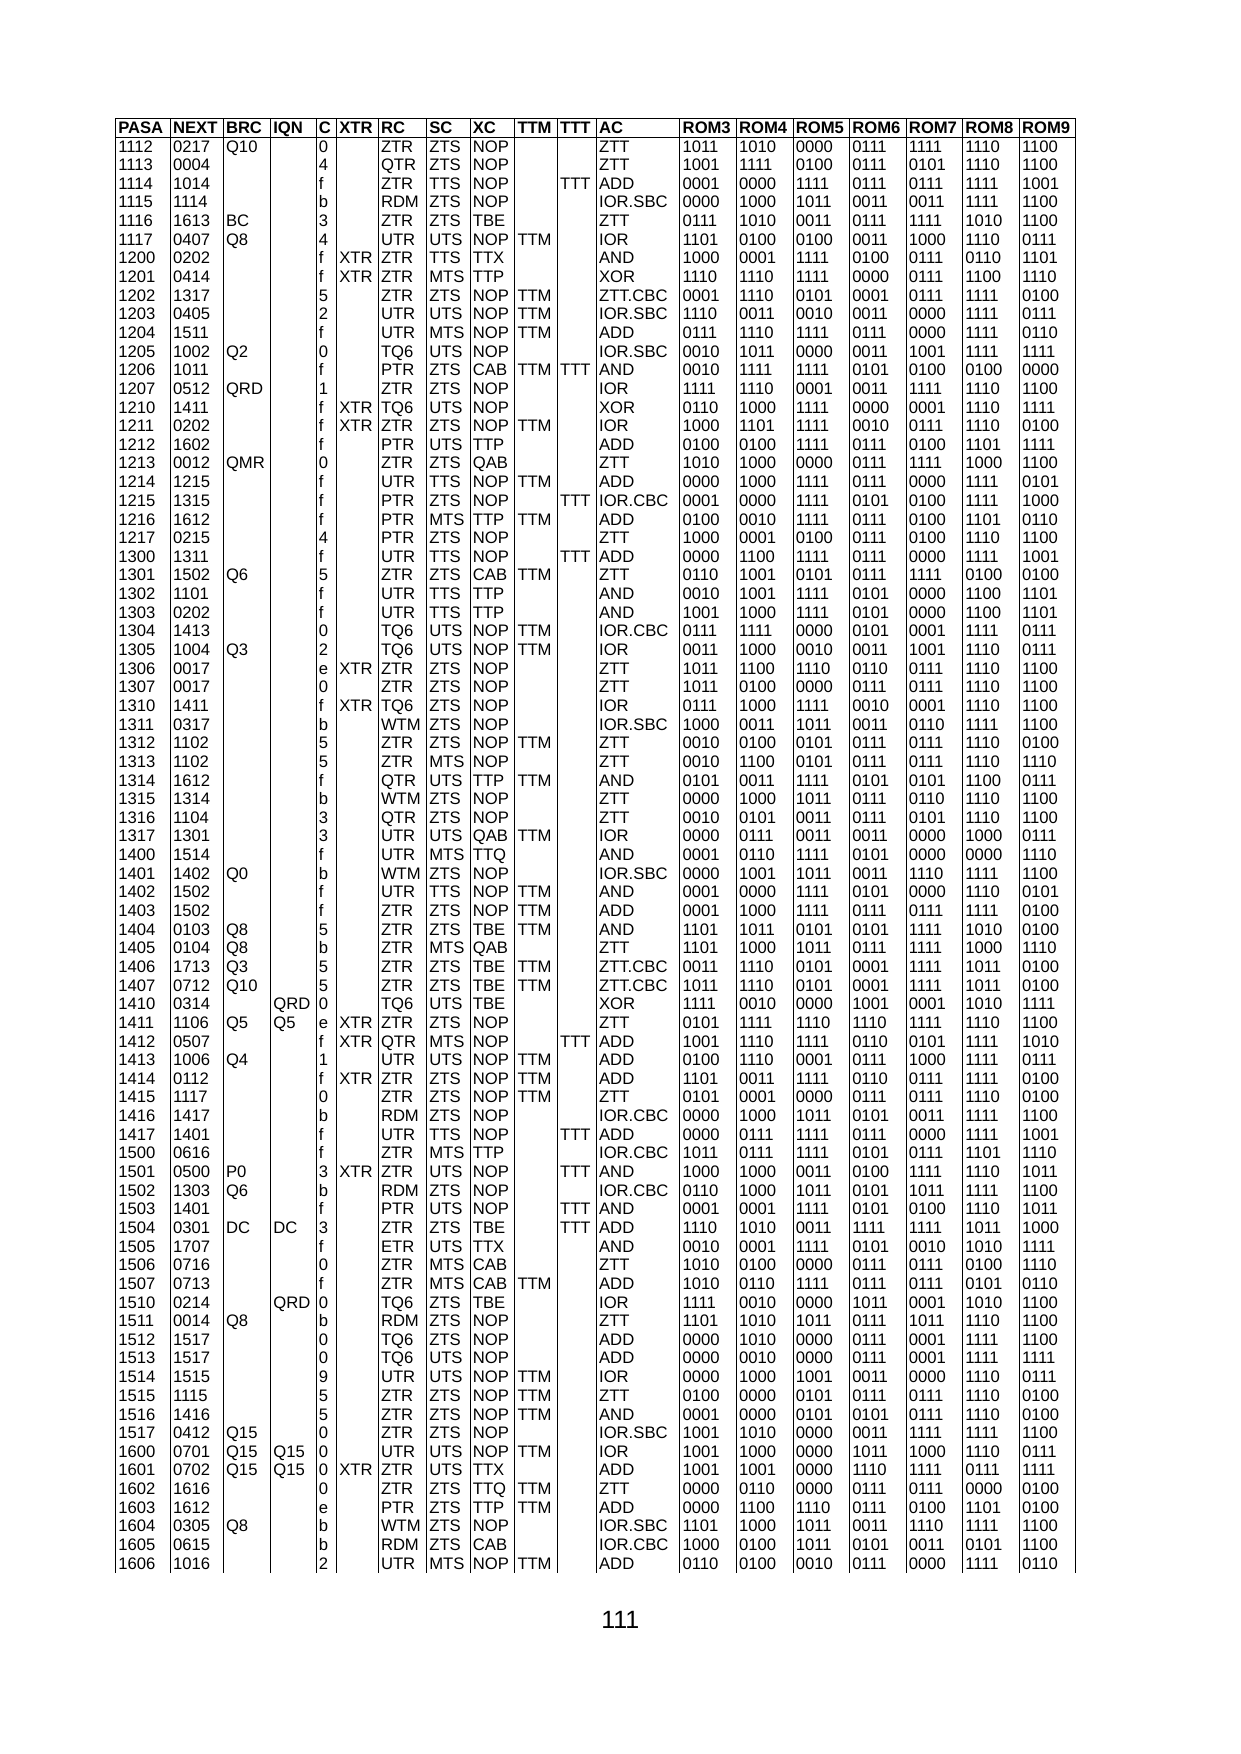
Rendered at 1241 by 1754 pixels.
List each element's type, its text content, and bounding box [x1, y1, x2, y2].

table_header XTR [337, 119, 378, 137]
table_cell NOP [471, 491, 514, 510]
table_cell 0111 [850, 1088, 906, 1106]
table_cell 1110 [907, 864, 962, 883]
table_cell 0616 [171, 1144, 223, 1162]
table_cell QAB [471, 939, 514, 957]
table_cell 0111 [1020, 622, 1075, 640]
table_cell 0512 [171, 379, 223, 398]
table_cell 0 [317, 1349, 336, 1367]
table_cell ZTT [597, 156, 679, 174]
table_cell 1111 [963, 1125, 1019, 1144]
table_cell [515, 790, 557, 808]
table_cell [337, 547, 378, 566]
table_cell 0407 [171, 230, 223, 249]
table_cell 1111 [1020, 1461, 1075, 1479]
table_cell 1111 [907, 939, 962, 957]
table_cell NOP [471, 398, 514, 417]
table_cell NOP [471, 1330, 514, 1349]
table_cell ZTS [427, 1181, 470, 1200]
table_cell TTT [558, 1200, 596, 1218]
table_cell 1304 [116, 622, 170, 640]
table_cell [337, 1349, 378, 1367]
table_cell 1016 [171, 1554, 223, 1573]
table_cell 0100 [680, 1386, 736, 1405]
table_cell ZTR [379, 1218, 426, 1237]
table_cell 1111 [794, 268, 849, 286]
table_cell 1111 [963, 491, 1019, 510]
table_cell 1315 [171, 491, 223, 510]
table_cell [515, 1181, 557, 1200]
table_cell 0000 [794, 1424, 849, 1442]
table_cell 0111 [1020, 305, 1075, 323]
table_cell TQ6 [379, 1330, 426, 1349]
table_cell XTR [337, 1013, 378, 1032]
table_cell 1001 [794, 1368, 849, 1386]
table_cell ZTT [597, 1256, 679, 1274]
table_cell [224, 435, 270, 454]
table_cell 1503 [116, 1200, 170, 1218]
table_cell TTT [558, 1032, 596, 1051]
table_cell 1316 [116, 808, 170, 827]
table_cell 0111 [907, 1088, 962, 1106]
table_cell 0011 [907, 1106, 962, 1125]
table_cell [271, 435, 316, 454]
table_cell 1010 [737, 1330, 793, 1349]
table_cell 1317 [171, 286, 223, 305]
table_cell 1114 [116, 174, 170, 193]
table_cell 1602 [171, 435, 223, 454]
table_cell [337, 957, 378, 976]
table_cell TTX [471, 1237, 514, 1256]
table_cell ZTR [379, 1386, 426, 1405]
table_cell [558, 156, 596, 174]
table_cell f [317, 473, 336, 491]
table_cell UTR [379, 1554, 426, 1573]
table_cell [337, 734, 378, 752]
table_cell NOP [471, 529, 514, 547]
table_cell 1000 [963, 827, 1019, 845]
table_cell WTM [379, 864, 426, 883]
table_cell [271, 1479, 316, 1498]
table_cell NOP [471, 734, 514, 752]
table_cell 0100 [1020, 901, 1075, 920]
table_cell [558, 1088, 596, 1106]
table_cell 0 [317, 1293, 336, 1312]
table_cell 1100 [1020, 1013, 1075, 1032]
table_cell 1401 [171, 1200, 223, 1218]
table_cell WTM [379, 1517, 426, 1535]
table_cell 1101 [680, 1069, 736, 1088]
table_cell NOP [471, 156, 514, 174]
table_cell 0000 [794, 454, 849, 472]
table_cell [515, 379, 557, 398]
table_cell [224, 1256, 270, 1274]
table_cell ZTR [379, 734, 426, 752]
table_cell ZTS [427, 1218, 470, 1237]
table_cell 0100 [1020, 566, 1075, 584]
table_cell MTS [427, 1554, 470, 1573]
table_cell TTM [515, 734, 557, 752]
table_cell NOP [471, 1405, 514, 1423]
table_cell UTS [427, 230, 470, 249]
table_cell 1111 [794, 510, 849, 528]
table_cell 0111 [850, 529, 906, 547]
table_cell 0100 [1020, 1386, 1075, 1405]
table_cell 0101 [850, 1405, 906, 1423]
table_cell [558, 1535, 596, 1554]
table_cell UTS [427, 305, 470, 323]
table_cell [224, 696, 270, 715]
table_cell [558, 734, 596, 752]
table_cell [271, 752, 316, 771]
table_cell [558, 939, 596, 957]
table_cell [515, 1106, 557, 1125]
table_cell 0101 [963, 1274, 1019, 1293]
table_cell [337, 1274, 378, 1293]
table_cell 0111 [907, 417, 962, 435]
table_cell 0000 [794, 1479, 849, 1498]
table_cell 1510 [116, 1293, 170, 1312]
table_cell TTT [558, 1218, 596, 1237]
table_cell 1101 [1020, 603, 1075, 622]
table_cell f [317, 603, 336, 622]
table_cell 1110 [963, 1405, 1019, 1423]
table_cell b [317, 864, 336, 883]
table_cell 1100 [1020, 790, 1075, 808]
table_cell IOR.CBC [597, 491, 679, 510]
table_cell 0001 [907, 1293, 962, 1312]
table_cell 1111 [737, 622, 793, 640]
table_cell 0111 [850, 1330, 906, 1349]
table_cell 1101 [680, 939, 736, 957]
table_cell 1111 [680, 995, 736, 1013]
table_header ROM3 [680, 119, 736, 137]
table_cell ADD [597, 547, 679, 566]
table_cell 0111 [1020, 1368, 1075, 1386]
table_cell 1603 [116, 1498, 170, 1517]
table_cell TTM [515, 473, 557, 491]
table_cell QAB [471, 827, 514, 845]
table_cell 1302 [116, 584, 170, 603]
table_cell [337, 1312, 378, 1330]
table_cell AND [597, 845, 679, 864]
table_cell TTM [515, 883, 557, 901]
table_cell [224, 305, 270, 323]
table_cell [337, 1498, 378, 1517]
table_cell NOP [471, 1554, 514, 1573]
table_cell NOP [471, 715, 514, 733]
table_cell 0111 [850, 1554, 906, 1573]
table_cell 1605 [116, 1535, 170, 1554]
table_cell Q0 [224, 864, 270, 883]
table_cell 1000 [680, 715, 736, 733]
table_cell 0000 [794, 1088, 849, 1106]
table_cell 1212 [116, 435, 170, 454]
table_cell 1600 [116, 1442, 170, 1461]
table_cell 1111 [794, 398, 849, 417]
table_cell [558, 454, 596, 472]
table_cell 0011 [850, 342, 906, 361]
table_cell 1111 [850, 1218, 906, 1237]
table_cell 1001 [680, 603, 736, 622]
table_cell ZTR [379, 1424, 426, 1442]
table_cell 0110 [963, 249, 1019, 267]
table_cell 1014 [171, 174, 223, 193]
table_cell [271, 305, 316, 323]
table_cell [337, 1218, 378, 1237]
table_cell f [317, 417, 336, 435]
table_cell 0101 [850, 584, 906, 603]
table_cell 0010 [680, 752, 736, 771]
table_cell DC [224, 1218, 270, 1237]
table_cell 1517 [116, 1424, 170, 1442]
table_cell UTR [379, 584, 426, 603]
table_cell 1100 [1020, 696, 1075, 715]
table_header C [317, 119, 336, 137]
table_cell ADD [597, 510, 679, 528]
table_cell 1110 [963, 529, 1019, 547]
table_cell 0100 [1020, 957, 1075, 976]
table_cell ZTS [427, 1424, 470, 1442]
table_cell 0001 [680, 901, 736, 920]
table_cell TTM [515, 1479, 557, 1498]
table_cell 0111 [680, 696, 736, 715]
table_cell NOP [471, 342, 514, 361]
table_cell 1417 [171, 1106, 223, 1125]
table_cell [271, 1106, 316, 1125]
table_cell TTM [515, 417, 557, 435]
table_cell 0110 [1020, 510, 1075, 528]
table_cell [558, 790, 596, 808]
table_cell 1504 [116, 1218, 170, 1237]
table_cell 1110 [794, 659, 849, 678]
table_cell 0011 [850, 193, 906, 211]
table_cell ZTS [427, 1106, 470, 1125]
table_cell 1000 [737, 696, 793, 715]
table_cell BC [224, 211, 270, 230]
table_cell [271, 976, 316, 994]
table_cell [224, 1498, 270, 1517]
table_cell [515, 1535, 557, 1554]
table_cell TTT [558, 174, 596, 193]
table_cell [271, 845, 316, 864]
table_cell 1100 [1020, 1293, 1075, 1312]
table_cell ZTR [379, 939, 426, 957]
table_cell 1707 [171, 1237, 223, 1256]
table_cell MTS [427, 1256, 470, 1274]
table_cell [271, 193, 316, 211]
table_cell [515, 435, 557, 454]
table_cell NOP [471, 230, 514, 249]
table_cell 0111 [1020, 1442, 1075, 1461]
table_cell 1100 [963, 603, 1019, 622]
table_cell 1201 [116, 268, 170, 286]
table_header TTM [515, 119, 557, 137]
table_cell 1204 [116, 323, 170, 342]
table_cell XTR [337, 1069, 378, 1088]
table_cell AND [597, 1200, 679, 1218]
table_cell 0110 [737, 1274, 793, 1293]
table_cell 1011 [171, 361, 223, 379]
table_cell ZTR [379, 659, 426, 678]
table_cell 0110 [1020, 1274, 1075, 1293]
table_cell [271, 584, 316, 603]
table_cell [558, 398, 596, 417]
table_cell 0100 [737, 678, 793, 696]
table_cell 0301 [171, 1218, 223, 1237]
table_cell 1011 [1020, 1163, 1075, 1181]
table_cell ZTS [427, 715, 470, 733]
table_cell NOP [471, 1088, 514, 1106]
table_cell IOR [597, 640, 679, 659]
table_cell 0 [317, 1479, 336, 1498]
table_cell ZTS [427, 1479, 470, 1498]
table_cell UTR [379, 883, 426, 901]
table_cell 1111 [737, 361, 793, 379]
table_cell 0000 [794, 138, 849, 156]
table_cell 0111 [850, 1256, 906, 1274]
table_cell 1011 [680, 1144, 736, 1162]
table_cell [271, 230, 316, 249]
table_cell [558, 1424, 596, 1442]
table_cell [558, 1181, 596, 1200]
table_cell 0111 [850, 138, 906, 156]
table_cell Q8 [224, 1312, 270, 1330]
table_cell [224, 1293, 270, 1312]
table_cell 0100 [907, 1498, 962, 1517]
table_cell 0000 [680, 1368, 736, 1386]
table_cell ZTS [427, 156, 470, 174]
table_cell 0100 [794, 529, 849, 547]
table_cell TQ6 [379, 342, 426, 361]
table_cell 0110 [680, 566, 736, 584]
table_cell 1011 [680, 659, 736, 678]
table_cell [271, 268, 316, 286]
table_cell 0 [317, 1461, 336, 1479]
table_cell 5 [317, 566, 336, 584]
table_cell [271, 1256, 316, 1274]
table_cell [271, 454, 316, 472]
table_cell [515, 659, 557, 678]
table_cell 1501 [116, 1163, 170, 1181]
table_cell [271, 1386, 316, 1405]
table_cell 1110 [963, 1013, 1019, 1032]
table_cell 1111 [963, 901, 1019, 920]
table_cell ZTT [597, 211, 679, 230]
table_cell [337, 640, 378, 659]
table_cell RDM [379, 1312, 426, 1330]
table_cell ZTS [427, 1535, 470, 1554]
table_cell 0314 [171, 995, 223, 1013]
table_cell NOP [471, 417, 514, 435]
table_cell [337, 790, 378, 808]
table_cell [558, 566, 596, 584]
table_cell TTM [515, 1386, 557, 1405]
table_cell 0001 [680, 883, 736, 901]
table_cell [271, 138, 316, 156]
table_cell ZTS [427, 1069, 470, 1088]
table_cell 1314 [171, 790, 223, 808]
table_cell TTM [515, 827, 557, 845]
table_cell 0011 [850, 1424, 906, 1442]
table_cell 0001 [907, 1349, 962, 1367]
table_cell [337, 1517, 378, 1535]
table_cell TTM [515, 230, 557, 249]
table_cell [224, 1106, 270, 1125]
table_cell ZTR [379, 1461, 426, 1479]
table_cell 1110 [963, 138, 1019, 156]
table_cell NOP [471, 1442, 514, 1461]
table_cell [224, 1405, 270, 1423]
table_cell [337, 138, 378, 156]
table_cell 1000 [680, 1163, 736, 1181]
table_cell 0111 [963, 1461, 1019, 1479]
table_cell 1604 [116, 1517, 170, 1535]
table_cell 9 [317, 1368, 336, 1386]
table_cell UTR [379, 1051, 426, 1069]
table_cell 1111 [907, 138, 962, 156]
table_cell 1111 [794, 771, 849, 789]
table_cell 1111 [963, 174, 1019, 193]
table_cell 0110 [850, 1032, 906, 1051]
table_cell [337, 454, 378, 472]
table_cell 1010 [963, 211, 1019, 230]
table_cell 1111 [1020, 398, 1075, 417]
table_cell [271, 939, 316, 957]
table_cell ZTS [427, 1405, 470, 1423]
table_cell 1000 [737, 939, 793, 957]
table_cell [224, 491, 270, 510]
table_cell 0010 [737, 510, 793, 528]
table_cell 1203 [116, 305, 170, 323]
table_cell [271, 547, 316, 566]
table_cell [515, 1163, 557, 1181]
table_cell 1315 [116, 790, 170, 808]
table_cell 1111 [794, 603, 849, 622]
table_cell [224, 473, 270, 491]
table_cell 0111 [1020, 640, 1075, 659]
table_cell 1004 [171, 640, 223, 659]
table_cell 1011 [680, 976, 736, 994]
table_cell PTR [379, 435, 426, 454]
table_cell [224, 734, 270, 752]
table_cell 1010 [680, 454, 736, 472]
table_cell 1111 [794, 901, 849, 920]
table_cell XTR [337, 1032, 378, 1051]
table_cell 1111 [794, 1125, 849, 1144]
table_cell [558, 752, 596, 771]
table_cell [337, 230, 378, 249]
table_cell 1106 [171, 1013, 223, 1032]
table_cell 1413 [171, 622, 223, 640]
table_cell 0011 [850, 864, 906, 883]
table_cell 1110 [963, 1386, 1019, 1405]
table_cell f [317, 249, 336, 267]
table_cell 0000 [737, 491, 793, 510]
table_cell ZTS [427, 734, 470, 752]
table_cell 1011 [907, 1181, 962, 1200]
table_cell 0014 [171, 1312, 223, 1330]
table_cell 1111 [794, 547, 849, 566]
table_cell 0101 [1020, 883, 1075, 901]
table_cell 0010 [794, 305, 849, 323]
table_cell 0000 [680, 827, 736, 845]
table_cell TBE [471, 995, 514, 1013]
table_cell 1111 [963, 1517, 1019, 1535]
table_cell 0101 [907, 156, 962, 174]
table_cell 0011 [850, 305, 906, 323]
table_cell 1 [317, 1051, 336, 1069]
table_cell 1100 [1020, 211, 1075, 230]
table_cell 1001 [737, 864, 793, 883]
table_cell 1307 [116, 678, 170, 696]
table_cell NOP [471, 678, 514, 696]
table_cell 0000 [907, 305, 962, 323]
table_cell 1110 [963, 1312, 1019, 1330]
table_cell 0615 [171, 1535, 223, 1554]
table_cell f [317, 901, 336, 920]
table_cell [271, 1535, 316, 1554]
table_cell IOR [597, 379, 679, 398]
table_cell 1502 [116, 1181, 170, 1200]
table_cell 0001 [680, 174, 736, 193]
table_cell [271, 1181, 316, 1200]
table_cell [224, 286, 270, 305]
table_cell 0100 [1020, 1088, 1075, 1106]
table_cell 1000 [737, 454, 793, 472]
table_cell TTM [515, 771, 557, 789]
table_cell TTP [471, 771, 514, 789]
table_cell 0111 [907, 1274, 962, 1293]
table_cell 0100 [1020, 1069, 1075, 1088]
table_cell [337, 342, 378, 361]
table_cell [515, 1144, 557, 1162]
table_cell [224, 659, 270, 678]
table_cell 0011 [850, 379, 906, 398]
table_cell 1101 [171, 584, 223, 603]
table_cell 0111 [907, 1069, 962, 1088]
table_cell ZTT [597, 566, 679, 584]
table_cell MTS [427, 268, 470, 286]
table_cell TQ6 [379, 640, 426, 659]
table_cell 1100 [1020, 659, 1075, 678]
table_cell TTM [515, 361, 557, 379]
table_cell TQ6 [379, 1349, 426, 1367]
table_cell ZTR [379, 976, 426, 994]
table_cell [515, 342, 557, 361]
table_cell 1110 [1020, 1256, 1075, 1274]
table_cell 1111 [794, 1237, 849, 1256]
table_cell [271, 920, 316, 939]
table_cell 1100 [1020, 156, 1075, 174]
table_cell TBE [471, 1218, 514, 1237]
table_cell 0701 [171, 1442, 223, 1461]
table_cell 1100 [963, 584, 1019, 603]
table_cell f [317, 361, 336, 379]
table_cell ZTS [427, 491, 470, 510]
table_cell 1612 [171, 510, 223, 528]
table_cell ADD [597, 1069, 679, 1088]
table_cell [337, 156, 378, 174]
table_cell 0405 [171, 305, 223, 323]
table_cell 0001 [680, 845, 736, 864]
table_cell 1010 [680, 1274, 736, 1293]
table_cell ZTR [379, 286, 426, 305]
table_cell [337, 1200, 378, 1218]
table_cell IOR [597, 417, 679, 435]
table_cell 0702 [171, 1461, 223, 1479]
table_cell ADD [597, 1032, 679, 1051]
table_cell 1111 [907, 566, 962, 584]
table_cell NOP [471, 883, 514, 901]
table_cell 0010 [737, 1349, 793, 1367]
table_cell b [317, 1517, 336, 1535]
table_cell WTM [379, 715, 426, 733]
table_cell [224, 156, 270, 174]
table_cell [271, 1405, 316, 1423]
table_cell 0103 [171, 920, 223, 939]
table_cell 0100 [907, 529, 962, 547]
table_cell TTS [427, 883, 470, 901]
table_cell 0001 [680, 1200, 736, 1218]
table_cell ADD [597, 1218, 679, 1237]
table_cell 0101 [907, 771, 962, 789]
table_cell 0000 [907, 323, 962, 342]
table_cell 1606 [116, 1554, 170, 1573]
table_cell 1301 [116, 566, 170, 584]
table_cell 1110 [963, 1368, 1019, 1386]
table_cell CAB [471, 1535, 514, 1554]
table_cell NOP [471, 193, 514, 211]
table_cell Q3 [224, 957, 270, 976]
table_cell 0111 [850, 901, 906, 920]
table_cell 0 [317, 622, 336, 640]
table_cell 1011 [963, 976, 1019, 994]
table_cell 0100 [1020, 1479, 1075, 1498]
table_cell TTM [515, 1405, 557, 1423]
table_cell 1001 [737, 566, 793, 584]
table_cell [224, 1274, 270, 1293]
table_cell 1001 [737, 1461, 793, 1479]
table_cell 0011 [737, 771, 793, 789]
table_cell NOP [471, 547, 514, 566]
table_cell 1110 [963, 883, 1019, 901]
table_header IQN [271, 119, 316, 137]
table_cell [271, 901, 316, 920]
table_cell 0010 [680, 584, 736, 603]
table_cell AND [597, 249, 679, 267]
table_cell 1100 [1020, 1181, 1075, 1200]
table_cell [558, 1461, 596, 1479]
table_cell [558, 211, 596, 230]
table_cell 1000 [737, 1106, 793, 1125]
table_cell 1000 [680, 249, 736, 267]
table_cell [558, 771, 596, 789]
table_cell 1314 [116, 771, 170, 789]
table_cell 0011 [850, 715, 906, 733]
table_cell 1100 [1020, 379, 1075, 398]
table_cell ZTS [427, 1330, 470, 1349]
table_cell 3 [317, 1163, 336, 1181]
table_cell 1111 [1020, 342, 1075, 361]
table_cell ZTR [379, 678, 426, 696]
table_cell 0001 [737, 1237, 793, 1256]
table_cell 1111 [907, 1013, 962, 1032]
table_cell b [317, 1312, 336, 1330]
table_cell 0 [317, 1424, 336, 1442]
table_cell ADD [597, 1554, 679, 1573]
table_cell 1010 [737, 138, 793, 156]
table_cell NOP [471, 808, 514, 827]
table_cell [558, 995, 596, 1013]
table_cell 0011 [737, 715, 793, 733]
table_cell [558, 379, 596, 398]
table_cell [337, 1256, 378, 1274]
table_cell f [317, 1200, 336, 1218]
table_cell 0111 [907, 1386, 962, 1405]
table_cell AND [597, 920, 679, 939]
table_cell 1111 [907, 379, 962, 398]
table_cell MTS [427, 510, 470, 528]
table_cell 5 [317, 1386, 336, 1405]
table_cell 0110 [907, 715, 962, 733]
table_cell TTS [427, 473, 470, 491]
table_cell 0011 [850, 827, 906, 845]
table_cell 0000 [794, 1349, 849, 1367]
table_cell 0712 [171, 976, 223, 994]
table_cell 1011 [680, 138, 736, 156]
table_cell Q5 [224, 1013, 270, 1032]
table_cell [271, 323, 316, 342]
table_cell f [317, 1237, 336, 1256]
table_cell ZTS [427, 286, 470, 305]
table_cell NOP [471, 901, 514, 920]
table_cell ADD [597, 1330, 679, 1349]
table_cell [337, 808, 378, 827]
table_cell [515, 174, 557, 193]
table_cell 0111 [737, 827, 793, 845]
table_cell CAB [471, 1256, 514, 1274]
table_cell 0001 [680, 1405, 736, 1423]
table_cell 1000 [737, 1517, 793, 1535]
table_cell [224, 901, 270, 920]
table_cell 1011 [680, 678, 736, 696]
table_cell 0111 [850, 1051, 906, 1069]
table_cell [224, 510, 270, 528]
table_cell [515, 995, 557, 1013]
table_cell [271, 566, 316, 584]
table_cell 0000 [907, 827, 962, 845]
table_cell [224, 268, 270, 286]
table_cell 0101 [850, 845, 906, 864]
table_cell 1000 [737, 1442, 793, 1461]
table_cell 1202 [116, 286, 170, 305]
table_cell [224, 715, 270, 733]
table_cell [271, 1051, 316, 1069]
table_cell 0000 [850, 268, 906, 286]
table_header TTT [558, 119, 596, 137]
table_cell [337, 995, 378, 1013]
table_cell f [317, 174, 336, 193]
table_cell 0111 [850, 211, 906, 230]
table_cell TTM [515, 622, 557, 640]
table_cell ZTS [427, 193, 470, 211]
table_cell TTS [427, 174, 470, 193]
table_cell 1111 [794, 1144, 849, 1162]
table_cell 1115 [171, 1386, 223, 1405]
table_cell ADD [597, 174, 679, 193]
table_cell 0010 [907, 1237, 962, 1256]
table_cell 1111 [794, 249, 849, 267]
table_cell IOR [597, 827, 679, 845]
table_cell 1111 [737, 1013, 793, 1032]
table_cell [271, 640, 316, 659]
table_cell 1111 [963, 473, 1019, 491]
table_cell 0011 [850, 230, 906, 249]
table_cell 0011 [850, 1517, 906, 1535]
table_cell UTS [427, 1461, 470, 1479]
table_cell 0001 [737, 1200, 793, 1218]
table_cell 0011 [850, 640, 906, 659]
table_cell 1011 [737, 920, 793, 939]
table_cell 0011 [794, 211, 849, 230]
table_cell TTP [471, 1144, 514, 1162]
table_cell 1602 [116, 1479, 170, 1498]
table_cell ZTR [379, 1013, 426, 1032]
table_cell 1111 [1020, 995, 1075, 1013]
table_cell 0111 [907, 1256, 962, 1274]
table_cell 1502 [171, 566, 223, 584]
table_cell 1011 [794, 939, 849, 957]
table_cell [558, 827, 596, 845]
table_cell 0101 [794, 1405, 849, 1423]
table_cell [271, 286, 316, 305]
table_cell [337, 510, 378, 528]
table_cell 0100 [1020, 734, 1075, 752]
table_cell [558, 845, 596, 864]
table_cell [271, 1498, 316, 1517]
table_cell 1110 [963, 659, 1019, 678]
table_cell 0 [317, 1088, 336, 1106]
table_cell TTM [515, 286, 557, 305]
table_cell 1111 [963, 1330, 1019, 1349]
table_cell [337, 323, 378, 342]
table_cell 1111 [963, 1554, 1019, 1573]
table_cell 0101 [907, 808, 962, 827]
table_cell 0414 [171, 268, 223, 286]
table_cell AND [597, 1163, 679, 1181]
table_cell 1110 [963, 734, 1019, 752]
table_cell 0000 [794, 622, 849, 640]
table_cell IOR [597, 230, 679, 249]
table_cell [558, 1386, 596, 1405]
table_cell TTP [471, 1498, 514, 1517]
table_cell 1111 [963, 193, 1019, 211]
table_cell 1517 [171, 1330, 223, 1349]
table_cell 0000 [737, 1405, 793, 1423]
table_cell [271, 734, 316, 752]
table_cell 1514 [171, 845, 223, 864]
table_cell NOP [471, 1181, 514, 1200]
table_cell ZTR [379, 268, 426, 286]
table_cell 5 [317, 920, 336, 939]
table_cell 0101 [850, 361, 906, 379]
table_cell UTS [427, 1237, 470, 1256]
table_cell Q15 [224, 1424, 270, 1442]
table_cell [271, 1312, 316, 1330]
table_cell ZTS [427, 957, 470, 976]
table_cell [515, 529, 557, 547]
table_cell 1001 [1020, 1125, 1075, 1144]
table_cell ZTS [427, 417, 470, 435]
table_cell [224, 1200, 270, 1218]
table_cell 1100 [1020, 1330, 1075, 1349]
table_cell [224, 249, 270, 267]
table_cell 1000 [1020, 491, 1075, 510]
table_cell [271, 1517, 316, 1535]
table_cell ZTT [597, 1088, 679, 1106]
table_cell 1303 [116, 603, 170, 622]
table_cell [337, 174, 378, 193]
table_cell [558, 529, 596, 547]
table_cell 1100 [737, 1498, 793, 1517]
table_cell ZTS [427, 211, 470, 230]
table_cell 0101 [794, 1386, 849, 1405]
table_cell RDM [379, 1535, 426, 1554]
table_cell ZTS [427, 920, 470, 939]
table_cell 0000 [794, 995, 849, 1013]
table_cell ZTR [379, 1405, 426, 1423]
table_cell 1414 [116, 1069, 170, 1088]
table_header BRC [224, 119, 270, 137]
table_cell 1100 [1020, 1106, 1075, 1125]
table_cell Q3 [224, 640, 270, 659]
table_cell 0000 [963, 1479, 1019, 1498]
table_cell 0111 [907, 286, 962, 305]
table_cell 1111 [907, 920, 962, 939]
table_cell 0100 [963, 1256, 1019, 1274]
table_cell 1000 [737, 1181, 793, 1200]
table_cell 0111 [850, 323, 906, 342]
table_cell 0101 [850, 603, 906, 622]
table_cell [558, 1368, 596, 1386]
table_cell 0011 [794, 1218, 849, 1237]
table_cell [558, 286, 596, 305]
table_cell 0001 [794, 379, 849, 398]
table_cell 1111 [794, 1274, 849, 1293]
table_cell [224, 417, 270, 435]
table_cell NOP [471, 1051, 514, 1069]
table_cell [558, 584, 596, 603]
table_cell ZTT [597, 529, 679, 547]
table_cell [337, 939, 378, 957]
table_cell [271, 379, 316, 398]
table_cell 1400 [116, 845, 170, 864]
table_cell 0011 [794, 827, 849, 845]
table_cell 1616 [171, 1479, 223, 1498]
table_cell TTP [471, 268, 514, 286]
table_cell f [317, 398, 336, 417]
table_cell 1111 [963, 715, 1019, 733]
table_cell 0111 [1020, 771, 1075, 789]
table_cell 1215 [116, 491, 170, 510]
table_cell [558, 659, 596, 678]
table_cell [515, 1200, 557, 1218]
table_cell 0010 [680, 734, 736, 752]
table_cell XTR [337, 268, 378, 286]
table_cell 1001 [680, 1424, 736, 1442]
table_cell ADD [597, 1461, 679, 1479]
table_cell [515, 138, 557, 156]
table_cell TTX [471, 1461, 514, 1479]
table_cell 0100 [737, 1535, 793, 1554]
table_cell [271, 622, 316, 640]
table_cell 1101 [680, 920, 736, 939]
table_cell [515, 268, 557, 286]
table_cell 0111 [850, 510, 906, 528]
table_cell 1001 [1020, 174, 1075, 193]
table_cell 1100 [1020, 1535, 1075, 1554]
table_cell [558, 305, 596, 323]
table_cell 1601 [116, 1461, 170, 1479]
table_cell 1000 [737, 1163, 793, 1181]
table_cell 0110 [1020, 1554, 1075, 1573]
table_cell [224, 1535, 270, 1554]
table_cell f [317, 771, 336, 789]
table_cell WTM [379, 790, 426, 808]
table_cell 1111 [680, 379, 736, 398]
table_cell 3 [317, 1218, 336, 1237]
table_cell 1110 [963, 417, 1019, 435]
table_cell f [317, 1144, 336, 1162]
table_cell UTR [379, 827, 426, 845]
table_cell b [317, 715, 336, 733]
table_cell 1111 [963, 323, 1019, 342]
table_cell [558, 920, 596, 939]
table_cell 1214 [116, 473, 170, 491]
table_cell [515, 547, 557, 566]
table_cell ZTR [379, 1256, 426, 1274]
table_cell 1516 [116, 1405, 170, 1423]
table_cell f [317, 1032, 336, 1051]
table_cell NOP [471, 864, 514, 883]
table_cell 0000 [680, 1479, 736, 1498]
table_cell NOP [471, 752, 514, 771]
table_cell 1110 [907, 1517, 962, 1535]
table_cell ZTR [379, 417, 426, 435]
table_cell ZTS [427, 678, 470, 696]
table_cell NOP [471, 174, 514, 193]
table_cell 1010 [737, 1424, 793, 1442]
table_cell [337, 845, 378, 864]
table_cell [271, 603, 316, 622]
table_cell IOR.SBC [597, 715, 679, 733]
table_cell UTS [427, 771, 470, 789]
table_cell 1101 [1020, 584, 1075, 603]
table_cell RDM [379, 1181, 426, 1200]
table_cell 0111 [850, 156, 906, 174]
table_cell CAB [471, 1274, 514, 1293]
table_cell TTM [515, 1368, 557, 1386]
table_cell 1111 [680, 1293, 736, 1312]
table_cell ADD [597, 1274, 679, 1293]
table_cell 5 [317, 976, 336, 994]
table_cell 1100 [1020, 1424, 1075, 1442]
table_cell 0010 [794, 640, 849, 659]
table_cell [558, 1051, 596, 1069]
table_cell [271, 510, 316, 528]
table_cell [515, 603, 557, 622]
table_cell UTS [427, 1200, 470, 1218]
table_cell 0000 [907, 473, 962, 491]
table_cell ADD [597, 1125, 679, 1144]
table_cell 1111 [963, 1349, 1019, 1367]
table_cell 1110 [737, 323, 793, 342]
table_cell 0010 [794, 1554, 849, 1573]
table_cell PTR [379, 1498, 426, 1517]
table_cell [224, 1554, 270, 1573]
table_cell 1110 [963, 808, 1019, 827]
table_cell UTR [379, 305, 426, 323]
table_cell 0101 [794, 566, 849, 584]
table_cell [558, 976, 596, 994]
table_cell TTQ [471, 1479, 514, 1498]
table_cell 0001 [737, 249, 793, 267]
table_cell 1110 [737, 976, 793, 994]
table_cell [337, 678, 378, 696]
table_cell ZTR [379, 566, 426, 584]
table_cell f [317, 696, 336, 715]
table_cell [337, 976, 378, 994]
table_cell 1011 [794, 1312, 849, 1330]
table_cell IOR.CBC [597, 1144, 679, 1162]
table_cell 1114 [171, 193, 223, 211]
table_cell [271, 156, 316, 174]
table_cell 1406 [116, 957, 170, 976]
table_cell 0100 [680, 510, 736, 528]
table_cell ZTS [427, 864, 470, 883]
table_cell [558, 417, 596, 435]
table_cell 1111 [963, 1051, 1019, 1069]
table_cell [271, 491, 316, 510]
table_cell TQ6 [379, 1293, 426, 1312]
table_cell 1000 [680, 529, 736, 547]
table_cell IOR.CBC [597, 1535, 679, 1554]
table_cell [337, 1535, 378, 1554]
table_cell NOP [471, 696, 514, 715]
table_cell 1110 [963, 752, 1019, 771]
table_cell NOP [471, 659, 514, 678]
table_cell 0101 [680, 1088, 736, 1106]
table_cell ADD [597, 1349, 679, 1367]
table_cell TTM [515, 1051, 557, 1069]
table_cell 1110 [737, 1051, 793, 1069]
table_cell UTS [427, 398, 470, 417]
table_cell 2 [317, 305, 336, 323]
table_cell b [317, 193, 336, 211]
table_cell ZTR [379, 1163, 426, 1181]
table_cell 0111 [680, 211, 736, 230]
table_cell 0412 [171, 1424, 223, 1442]
table_cell [515, 1293, 557, 1312]
table_header RC [379, 119, 426, 137]
table_cell TTP [471, 510, 514, 528]
table_cell [271, 1144, 316, 1162]
table_cell 1210 [116, 398, 170, 417]
table_cell 1104 [171, 808, 223, 827]
table_cell 1415 [116, 1088, 170, 1106]
table_cell Q5 [271, 1013, 316, 1032]
table_cell f [317, 883, 336, 901]
table_cell [224, 1125, 270, 1144]
table_cell 0111 [850, 734, 906, 752]
table_cell ZTS [427, 976, 470, 994]
table_cell 1512 [116, 1330, 170, 1349]
table_cell Q8 [224, 230, 270, 249]
table_cell [337, 1293, 378, 1312]
table_cell 0110 [907, 790, 962, 808]
table_header ROM9 [1020, 119, 1075, 137]
table_cell 0000 [680, 790, 736, 808]
table_cell 1110 [963, 156, 1019, 174]
table_cell [558, 640, 596, 659]
table_cell PTR [379, 361, 426, 379]
table_cell 0101 [850, 1535, 906, 1554]
table_cell 0000 [794, 1293, 849, 1312]
table_cell 0000 [907, 845, 962, 864]
table_cell 1213 [116, 454, 170, 472]
table_cell UTR [379, 845, 426, 864]
table_cell TQ6 [379, 622, 426, 640]
table_cell 0100 [1020, 417, 1075, 435]
table_cell IOR.SBC [597, 1424, 679, 1442]
table_cell ADD [597, 1051, 679, 1069]
table_cell [515, 193, 557, 211]
table_cell 1514 [116, 1368, 170, 1386]
table_cell [337, 1424, 378, 1442]
table_cell Q15 [224, 1442, 270, 1461]
table_cell 1211 [116, 417, 170, 435]
table_cell PTR [379, 491, 426, 510]
table_cell AND [597, 361, 679, 379]
table_cell [224, 603, 270, 622]
table_cell 1110 [963, 398, 1019, 417]
table_cell [558, 1517, 596, 1535]
table_cell ZTT [597, 138, 679, 156]
table_cell [337, 1106, 378, 1125]
table_cell XOR [597, 398, 679, 417]
table_cell 1011 [794, 193, 849, 211]
table_cell TBE [471, 976, 514, 994]
table_cell b [317, 1535, 336, 1554]
table_cell [224, 1144, 270, 1162]
table_cell 1110 [680, 268, 736, 286]
table_cell 1001 [850, 995, 906, 1013]
table_cell 0011 [737, 305, 793, 323]
table_cell [337, 435, 378, 454]
table_cell Q8 [224, 939, 270, 957]
table_cell [224, 752, 270, 771]
table_cell 0110 [680, 1554, 736, 1573]
table_cell ZTT [597, 752, 679, 771]
table_cell 1511 [116, 1312, 170, 1330]
table_cell 1100 [1020, 1517, 1075, 1535]
table_cell 0111 [850, 939, 906, 957]
table_cell 0101 [737, 808, 793, 827]
table_cell [271, 790, 316, 808]
table_cell 0100 [737, 1554, 793, 1573]
table_cell 5 [317, 734, 336, 752]
table_cell UTS [427, 827, 470, 845]
table_cell 1110 [963, 1442, 1019, 1461]
table_cell ETR [379, 1237, 426, 1256]
table_cell [271, 1330, 316, 1349]
table_cell 0011 [907, 193, 962, 211]
table_cell [271, 1368, 316, 1386]
table_cell IOR.SBC [597, 342, 679, 361]
table_cell 0111 [850, 678, 906, 696]
table_cell [224, 1069, 270, 1088]
table_cell [558, 510, 596, 528]
table_cell 0100 [907, 491, 962, 510]
table_cell UTS [427, 1163, 470, 1181]
table_cell [337, 864, 378, 883]
table_cell 0101 [850, 883, 906, 901]
table_cell 1110 [850, 1013, 906, 1032]
table_cell 0100 [737, 1256, 793, 1274]
table_cell 0305 [171, 1517, 223, 1535]
table_cell [558, 473, 596, 491]
table_cell 0010 [680, 808, 736, 827]
table_cell ZTR [379, 957, 426, 976]
table_cell CAB [471, 566, 514, 584]
table_cell ZTR [379, 752, 426, 771]
table_cell [558, 1349, 596, 1367]
table_cell 0111 [907, 659, 962, 678]
table_cell 1411 [171, 696, 223, 715]
table_cell 1100 [963, 771, 1019, 789]
table_cell 1011 [794, 1535, 849, 1554]
table_cell [337, 1088, 378, 1106]
table_cell TTM [515, 566, 557, 584]
table_cell 0101 [850, 1144, 906, 1162]
table_cell 0101 [850, 1181, 906, 1200]
table_cell 0001 [850, 286, 906, 305]
table_cell ZTS [427, 696, 470, 715]
table_cell Q10 [224, 138, 270, 156]
table_cell 1011 [794, 790, 849, 808]
table_cell 1305 [116, 640, 170, 659]
table_cell 1303 [171, 1181, 223, 1200]
table_cell [271, 398, 316, 417]
table_cell 5 [317, 957, 336, 976]
table_cell Q2 [224, 342, 270, 361]
table_cell Q8 [224, 920, 270, 939]
table_cell 1402 [116, 883, 170, 901]
table_cell 1010 [737, 1312, 793, 1330]
table_cell 0110 [680, 1181, 736, 1200]
table_cell [224, 174, 270, 193]
table_cell [558, 808, 596, 827]
table_cell UTR [379, 1442, 426, 1461]
table_cell TQ6 [379, 995, 426, 1013]
table_cell IOR [597, 1442, 679, 1461]
table_cell ZTT [597, 659, 679, 678]
table_cell 1000 [680, 417, 736, 435]
table_cell ZTT.CBC [597, 286, 679, 305]
table_cell 0100 [850, 1163, 906, 1181]
table_cell 1110 [680, 1218, 736, 1237]
table_cell TTS [427, 603, 470, 622]
table_cell UTS [427, 435, 470, 454]
table_cell NOP [471, 1200, 514, 1218]
table_cell 1002 [171, 342, 223, 361]
table_cell 1507 [116, 1274, 170, 1293]
table_cell 0001 [680, 491, 736, 510]
table_cell [558, 678, 596, 696]
table_cell 1010 [963, 995, 1019, 1013]
table_cell 0100 [737, 435, 793, 454]
table_cell 1000 [907, 230, 962, 249]
table_cell 1011 [850, 1293, 906, 1312]
table_cell 1000 [907, 1051, 962, 1069]
table_cell [515, 1517, 557, 1535]
table_cell b [317, 790, 336, 808]
table_cell 1011 [850, 1442, 906, 1461]
table_cell [271, 1088, 316, 1106]
table_cell 1311 [116, 715, 170, 733]
table_cell 0001 [907, 398, 962, 417]
table_cell 1111 [794, 584, 849, 603]
table_cell 1001 [680, 1461, 736, 1479]
table_cell XTR [337, 398, 378, 417]
table_cell 1010 [1020, 1032, 1075, 1051]
table_cell XTR [337, 1163, 378, 1181]
table_cell [271, 883, 316, 901]
table_cell TTM [515, 1442, 557, 1461]
table_cell 1111 [794, 323, 849, 342]
table_cell 1111 [963, 1181, 1019, 1200]
table_cell [515, 398, 557, 417]
table_cell TTT [558, 361, 596, 379]
table_cell 1110 [963, 379, 1019, 398]
table_cell 1410 [116, 995, 170, 1013]
table_cell 0000 [1020, 361, 1075, 379]
table_cell f [317, 845, 336, 864]
table_cell TTT [558, 547, 596, 566]
table_cell 1110 [794, 1498, 849, 1517]
table_cell 0000 [737, 1386, 793, 1405]
table_cell 0 [317, 342, 336, 361]
table_cell [224, 622, 270, 640]
table_cell 1110 [963, 790, 1019, 808]
table_cell TTM [515, 1069, 557, 1088]
table_cell 1011 [794, 715, 849, 733]
table_cell 0100 [1020, 920, 1075, 939]
table_cell 0111 [850, 435, 906, 454]
table_cell 0101 [850, 1237, 906, 1256]
table_cell NOP [471, 1424, 514, 1442]
table_cell QTR [379, 808, 426, 827]
table_cell 1115 [116, 193, 170, 211]
table_cell [337, 603, 378, 622]
table_cell TTS [427, 1125, 470, 1144]
table_cell [558, 1479, 596, 1498]
table_cell ZTS [427, 790, 470, 808]
table_cell ZTS [427, 1293, 470, 1312]
table_cell 1112 [116, 138, 170, 156]
table_cell [337, 1386, 378, 1405]
table_cell ZTS [427, 808, 470, 827]
table_cell 0500 [171, 1163, 223, 1181]
table_cell ZTR [379, 1069, 426, 1088]
table_cell 0716 [171, 1256, 223, 1274]
table_cell 1101 [737, 417, 793, 435]
table_cell f [317, 1069, 336, 1088]
table_cell 1515 [171, 1368, 223, 1386]
table_cell 0 [317, 1330, 336, 1349]
table_cell 1100 [963, 268, 1019, 286]
table_cell QTR [379, 1032, 426, 1051]
table_cell 4 [317, 230, 336, 249]
table_cell ZTS [427, 529, 470, 547]
table_cell [558, 1330, 596, 1349]
table_cell 0217 [171, 138, 223, 156]
table_cell 0101 [1020, 473, 1075, 491]
table_cell TTP [471, 435, 514, 454]
table_cell 0111 [850, 1274, 906, 1293]
table_cell [558, 603, 596, 622]
table_cell 1111 [1020, 435, 1075, 454]
table_cell 0100 [737, 734, 793, 752]
table_cell 0202 [171, 249, 223, 267]
table_cell 0215 [171, 529, 223, 547]
table_cell 1111 [963, 1032, 1019, 1051]
table_cell 1001 [907, 342, 962, 361]
table_cell 1100 [1020, 864, 1075, 883]
table_cell 0100 [963, 361, 1019, 379]
table_cell 1110 [963, 678, 1019, 696]
table_cell 1407 [116, 976, 170, 994]
table_cell 1000 [737, 193, 793, 211]
table_cell 0100 [1020, 1405, 1075, 1423]
table_cell ZTT [597, 790, 679, 808]
table_cell 0111 [1020, 230, 1075, 249]
table_cell 0017 [171, 659, 223, 678]
table_header AC [597, 119, 679, 137]
table_cell 0 [317, 1256, 336, 1274]
table_cell 1011 [963, 957, 1019, 976]
table_cell 0101 [794, 752, 849, 771]
table_cell e [317, 1013, 336, 1032]
table_cell IOR.CBC [597, 622, 679, 640]
table_cell ZTT [597, 454, 679, 472]
table_cell [515, 1125, 557, 1144]
table_cell TBE [471, 920, 514, 939]
table_cell XTR [337, 659, 378, 678]
table_cell 1300 [116, 547, 170, 566]
table_cell 1110 [963, 696, 1019, 715]
table_cell 1110 [1020, 752, 1075, 771]
table_cell NOP [471, 1349, 514, 1367]
table_cell 0101 [680, 771, 736, 789]
table_cell TTM [515, 1498, 557, 1517]
table_cell 1111 [963, 286, 1019, 305]
table_cell [224, 827, 270, 845]
table_cell 0010 [680, 361, 736, 379]
table_cell 0000 [907, 1368, 962, 1386]
table_cell 0001 [907, 995, 962, 1013]
table_cell ZTR [379, 379, 426, 398]
table_cell QMR [224, 454, 270, 472]
table_cell TTP [471, 584, 514, 603]
table_cell 1001 [680, 156, 736, 174]
table_cell [558, 1106, 596, 1125]
table_cell 1102 [171, 752, 223, 771]
table_cell 1 [317, 379, 336, 398]
table_cell ZTS [427, 1088, 470, 1106]
table_cell Q8 [224, 1517, 270, 1535]
table_cell 1111 [794, 435, 849, 454]
table_cell 0101 [963, 1535, 1019, 1554]
table_cell 0101 [850, 622, 906, 640]
table_cell 0017 [171, 678, 223, 696]
table_cell 0000 [680, 864, 736, 883]
table_cell TTM [515, 510, 557, 528]
table_cell [515, 715, 557, 733]
table_cell 0111 [907, 1479, 962, 1498]
table_cell [271, 659, 316, 678]
table_cell 1301 [171, 827, 223, 845]
table_cell [515, 752, 557, 771]
table_cell 1207 [116, 379, 170, 398]
table_cell 1111 [963, 864, 1019, 883]
table_cell [337, 379, 378, 398]
table_cell [515, 1461, 557, 1479]
table_cell NOP [471, 1125, 514, 1144]
table_cell 0100 [850, 249, 906, 267]
table_cell 4 [317, 156, 336, 174]
table_cell 1217 [116, 529, 170, 547]
table_cell [224, 771, 270, 789]
table_cell [515, 864, 557, 883]
table_cell MTS [427, 845, 470, 864]
table_cell NOP [471, 286, 514, 305]
table_cell TTM [515, 640, 557, 659]
table_cell b [317, 1181, 336, 1200]
table_cell [271, 827, 316, 845]
table_cell [224, 1088, 270, 1106]
table_cell b [317, 1106, 336, 1125]
table_cell 1404 [116, 920, 170, 939]
table_cell 0713 [171, 1274, 223, 1293]
table_cell 0000 [907, 547, 962, 566]
table_cell [224, 1479, 270, 1498]
table_cell 1111 [963, 1424, 1019, 1442]
table_cell [558, 622, 596, 640]
table_cell 0111 [850, 1479, 906, 1498]
table_cell f [317, 547, 336, 566]
table_cell NOP [471, 1032, 514, 1051]
table_cell [337, 1479, 378, 1498]
table_cell 0100 [907, 435, 962, 454]
table_cell IOR [597, 696, 679, 715]
table_cell 0000 [850, 398, 906, 417]
table_cell NOP [471, 790, 514, 808]
table_cell [558, 883, 596, 901]
table_cell Q6 [224, 1181, 270, 1200]
table_cell [224, 1349, 270, 1367]
table_cell [224, 1032, 270, 1051]
table_cell TQ6 [379, 696, 426, 715]
table_cell 0011 [794, 1163, 849, 1181]
table_cell 0101 [850, 771, 906, 789]
table_cell [515, 1424, 557, 1442]
table_cell 1111 [1020, 1237, 1075, 1256]
table_cell Q10 [224, 976, 270, 994]
table_cell 1513 [116, 1349, 170, 1367]
table_cell [515, 156, 557, 174]
table_cell ZTS [427, 379, 470, 398]
table_cell ZTT [597, 808, 679, 827]
table_cell [337, 622, 378, 640]
table_cell [224, 808, 270, 827]
table_cell 0 [317, 678, 336, 696]
table_cell 0101 [850, 1106, 906, 1125]
table_cell UTS [427, 1368, 470, 1386]
table_cell [271, 1237, 316, 1256]
table_cell ZTR [379, 174, 426, 193]
table_cell [271, 715, 316, 733]
table_cell 1011 [794, 1517, 849, 1535]
table_cell [515, 1330, 557, 1349]
table_cell 0004 [171, 156, 223, 174]
table_cell [558, 1442, 596, 1461]
table_cell QTR [379, 771, 426, 789]
table_cell 1010 [680, 1256, 736, 1274]
table_cell [337, 771, 378, 789]
table_cell [337, 286, 378, 305]
table_cell 0111 [737, 1125, 793, 1144]
table_cell 0110 [737, 1479, 793, 1498]
table_cell 0100 [680, 1051, 736, 1069]
table_cell UTR [379, 547, 426, 566]
table_cell 0111 [850, 1349, 906, 1367]
table_cell 1111 [1020, 1349, 1075, 1367]
table_cell 0000 [680, 473, 736, 491]
table_cell IOR.CBC [597, 1181, 679, 1200]
table_cell [515, 808, 557, 827]
table_cell 1101 [963, 1498, 1019, 1517]
table_cell 0001 [680, 286, 736, 305]
table_cell 0101 [794, 734, 849, 752]
table_cell 0111 [907, 734, 962, 752]
table_cell [337, 1330, 378, 1349]
table_cell [271, 1274, 316, 1293]
table_cell 0111 [907, 174, 962, 193]
table_cell [515, 1256, 557, 1274]
table_cell 0111 [907, 268, 962, 286]
table_cell 0100 [1020, 976, 1075, 994]
table_cell [337, 1181, 378, 1200]
table_cell UTR [379, 473, 426, 491]
table_cell 1411 [171, 398, 223, 417]
table_cell NOP [471, 1312, 514, 1330]
table_cell [558, 1293, 596, 1312]
table_cell 1001 [680, 1032, 736, 1051]
table_cell 1100 [1020, 138, 1075, 156]
table_cell f [317, 323, 336, 342]
table_cell [224, 1237, 270, 1256]
table_cell UTS [427, 1442, 470, 1461]
table_cell 1306 [116, 659, 170, 678]
table_header ROM5 [794, 119, 849, 137]
table_cell UTS [427, 342, 470, 361]
table_cell 1100 [737, 659, 793, 678]
table_cell 1111 [794, 883, 849, 901]
table_cell 5 [317, 286, 336, 305]
table_cell 1517 [171, 1349, 223, 1367]
table_cell 0011 [737, 1069, 793, 1088]
table_cell 1111 [963, 305, 1019, 323]
table_cell CAB [471, 361, 514, 379]
table_cell ZTS [427, 566, 470, 584]
table_cell 0000 [737, 174, 793, 193]
table_cell 1110 [1020, 939, 1075, 957]
table_cell [271, 417, 316, 435]
table_cell 0100 [680, 435, 736, 454]
table_cell 1111 [963, 1069, 1019, 1088]
table_cell 1612 [171, 1498, 223, 1517]
table_cell TTM [515, 976, 557, 994]
table_cell 1317 [116, 827, 170, 845]
table_cell 1101 [680, 230, 736, 249]
table_cell 1110 [963, 1200, 1019, 1218]
table_cell 0110 [850, 659, 906, 678]
table_cell UTR [379, 603, 426, 622]
table_cell 1113 [116, 156, 170, 174]
table_cell 0101 [850, 1200, 906, 1218]
table_cell NOP [471, 622, 514, 640]
table_cell PTR [379, 1200, 426, 1218]
table_cell 0111 [680, 622, 736, 640]
table_cell 1116 [116, 211, 170, 230]
table_header XC [471, 119, 514, 137]
table_header PASA [116, 119, 170, 137]
table_cell 0001 [794, 1051, 849, 1069]
table_cell 0000 [680, 1330, 736, 1349]
table_cell 1506 [116, 1256, 170, 1274]
table_cell 1011 [794, 1181, 849, 1200]
table_cell TTM [515, 920, 557, 939]
table_cell 1111 [907, 957, 962, 976]
table_cell 1117 [116, 230, 170, 249]
table_cell 0111 [850, 1312, 906, 1330]
table_cell 0000 [737, 883, 793, 901]
table_cell ZTR [379, 454, 426, 472]
table_cell f [317, 1125, 336, 1144]
table_cell 0100 [737, 230, 793, 249]
table_cell 0010 [680, 342, 736, 361]
table_cell 1311 [171, 547, 223, 566]
table_cell 1001 [907, 640, 962, 659]
table_cell [337, 1368, 378, 1386]
table_cell 1000 [1020, 1218, 1075, 1237]
table_cell 0001 [907, 622, 962, 640]
table_cell 0000 [680, 1349, 736, 1367]
table_cell 0100 [907, 1200, 962, 1218]
table_cell NOP [471, 1069, 514, 1088]
table_cell [558, 1274, 596, 1293]
table_cell 1100 [1020, 454, 1075, 472]
table_cell 0100 [963, 566, 1019, 584]
table_cell [224, 678, 270, 696]
table_cell e [317, 659, 336, 678]
table_cell ZTT [597, 1386, 679, 1405]
table_cell 1502 [171, 883, 223, 901]
table_cell [224, 790, 270, 808]
table_cell ADD [597, 901, 679, 920]
table_cell 0 [317, 138, 336, 156]
table_cell NOP [471, 323, 514, 342]
table_cell 0110 [850, 1069, 906, 1088]
table_cell MTS [427, 752, 470, 771]
table_cell 0011 [680, 957, 736, 976]
table_cell 0111 [1020, 827, 1075, 845]
table_cell 0011 [680, 640, 736, 659]
table_cell 0001 [907, 696, 962, 715]
table_cell 1216 [116, 510, 170, 528]
table_cell 1417 [116, 1125, 170, 1144]
table_cell 1110 [737, 1032, 793, 1051]
table_cell 1412 [116, 1032, 170, 1051]
table_cell [515, 1237, 557, 1256]
table_cell QAB [471, 454, 514, 472]
table_cell [271, 211, 316, 230]
table_cell 0111 [850, 473, 906, 491]
table_cell 0110 [1020, 323, 1075, 342]
table_cell 1000 [737, 473, 793, 491]
table_cell 1111 [907, 1163, 962, 1181]
table_cell 0 [317, 995, 336, 1013]
table_cell XTR [337, 249, 378, 267]
table_cell 5 [317, 1405, 336, 1423]
table_cell Q15 [271, 1442, 316, 1461]
table_cell QTR [379, 156, 426, 174]
table_cell 1110 [963, 1088, 1019, 1106]
table_cell RDM [379, 1106, 426, 1125]
table_cell [558, 268, 596, 286]
table_cell [271, 473, 316, 491]
table_cell NOP [471, 138, 514, 156]
table_cell [337, 473, 378, 491]
table_cell PTR [379, 529, 426, 547]
table_cell [558, 901, 596, 920]
table_cell 1010 [963, 1237, 1019, 1256]
table_cell 0100 [907, 510, 962, 528]
table_cell 1416 [171, 1405, 223, 1423]
table_cell 1111 [794, 361, 849, 379]
table_cell [271, 249, 316, 267]
table_cell [558, 1554, 596, 1573]
table_cell 1011 [1020, 1200, 1075, 1218]
table_cell 2 [317, 1554, 336, 1573]
table_cell [271, 1554, 316, 1573]
table_cell [337, 211, 378, 230]
table_cell [337, 584, 378, 603]
table_cell Q15 [224, 1461, 270, 1479]
table_cell TTM [515, 901, 557, 920]
table_cell 1000 [737, 640, 793, 659]
table_cell 1111 [963, 342, 1019, 361]
table_cell 1011 [737, 342, 793, 361]
table_cell NOP [471, 1386, 514, 1405]
table_header ROM4 [737, 119, 793, 137]
table_cell IOR [597, 1368, 679, 1386]
table_cell [337, 491, 378, 510]
table_cell 0000 [907, 883, 962, 901]
table_cell QRD [271, 995, 316, 1013]
table_cell TTS [427, 249, 470, 267]
table_cell 1110 [794, 1013, 849, 1032]
table_cell 1001 [1020, 547, 1075, 566]
table_cell f [317, 491, 336, 510]
table_cell 1111 [794, 417, 849, 435]
table_cell 1110 [737, 379, 793, 398]
table_cell 1000 [737, 1368, 793, 1386]
table_cell AND [597, 1405, 679, 1423]
table_cell 0 [317, 1442, 336, 1461]
table_cell AND [597, 584, 679, 603]
table_cell ZTS [427, 454, 470, 472]
table_cell 1000 [737, 901, 793, 920]
table_cell 1111 [907, 1218, 962, 1237]
table_cell NOP [471, 305, 514, 323]
table_cell [337, 529, 378, 547]
table_cell DC [271, 1218, 316, 1237]
table_cell [515, 491, 557, 510]
table_cell 0111 [850, 1125, 906, 1144]
table_cell 0202 [171, 417, 223, 435]
table_cell 0011 [907, 1535, 962, 1554]
table_cell 0112 [171, 1069, 223, 1088]
table_cell AND [597, 1237, 679, 1256]
table_cell TTQ [471, 845, 514, 864]
table_cell [271, 771, 316, 789]
table_cell 0111 [907, 752, 962, 771]
table_cell 1011 [907, 1312, 962, 1330]
table_cell e [317, 1498, 336, 1517]
table_cell [515, 696, 557, 715]
table_cell [558, 1013, 596, 1032]
table_cell [337, 305, 378, 323]
table_cell 1101 [963, 1144, 1019, 1162]
table_cell 0011 [850, 1368, 906, 1386]
table_cell ADD [597, 435, 679, 454]
table_cell 1101 [963, 435, 1019, 454]
table_cell 0111 [850, 1498, 906, 1517]
table_cell 1405 [116, 939, 170, 957]
table_cell 0111 [907, 1144, 962, 1162]
table_cell NOP [471, 1106, 514, 1125]
table_cell ZTS [427, 1386, 470, 1405]
table_cell ZTS [427, 361, 470, 379]
table_cell [515, 584, 557, 603]
table_cell [271, 808, 316, 827]
table_cell ZTS [427, 1517, 470, 1535]
table_cell [337, 1442, 378, 1461]
table_cell 1100 [737, 752, 793, 771]
table_cell XOR [597, 995, 679, 1013]
table_cell 0101 [850, 491, 906, 510]
table_cell [558, 435, 596, 454]
table_cell 0000 [907, 1554, 962, 1573]
table_cell [271, 1032, 316, 1051]
table_cell f [317, 1274, 336, 1293]
table_cell 1411 [116, 1013, 170, 1032]
table_cell ZTR [379, 249, 426, 267]
table_cell f [317, 510, 336, 528]
table_cell 0111 [907, 901, 962, 920]
table_cell 0001 [850, 976, 906, 994]
table_cell 0111 [850, 1386, 906, 1405]
table_cell [515, 1349, 557, 1367]
table_cell 1110 [1020, 1144, 1075, 1162]
table_cell QRD [224, 379, 270, 398]
table_cell 0101 [907, 1032, 962, 1051]
table_cell IOR.CBC [597, 1106, 679, 1125]
table_cell [337, 1237, 378, 1256]
table_cell ZTS [427, 1312, 470, 1330]
table_cell [515, 454, 557, 472]
table_cell 1403 [116, 901, 170, 920]
table_cell TQ6 [379, 398, 426, 417]
table_cell TTM [515, 1554, 557, 1573]
table_cell 1111 [794, 1069, 849, 1088]
table_cell 1110 [737, 957, 793, 976]
table_cell 0111 [850, 808, 906, 827]
table_cell 1111 [794, 473, 849, 491]
table_cell [271, 174, 316, 193]
table_cell 0101 [794, 920, 849, 939]
table_cell ZTT.CBC [597, 976, 679, 994]
table_cell b [317, 939, 336, 957]
table_cell [271, 957, 316, 976]
table_cell [558, 1312, 596, 1330]
table_cell [558, 957, 596, 976]
table_cell [271, 529, 316, 547]
table_cell 0110 [737, 845, 793, 864]
table_cell TTT [558, 1163, 596, 1181]
table_cell 0100 [794, 230, 849, 249]
table_cell IOR.SBC [597, 1517, 679, 1535]
table_cell 1713 [171, 957, 223, 976]
table_cell 0000 [680, 1125, 736, 1144]
table_cell 0100 [1020, 286, 1075, 305]
table_cell NOP [471, 1013, 514, 1032]
table_cell UTR [379, 1125, 426, 1144]
table_cell [224, 193, 270, 211]
table_cell 0214 [171, 1293, 223, 1312]
table_cell MTS [427, 1032, 470, 1051]
table_cell XTR [337, 1461, 378, 1479]
table_cell ADD [597, 1498, 679, 1517]
table_cell [515, 1032, 557, 1051]
table_cell UTS [427, 640, 470, 659]
table_cell 0011 [794, 808, 849, 827]
table_cell 1000 [963, 939, 1019, 957]
table_cell 0001 [850, 957, 906, 976]
table_cell XOR [597, 268, 679, 286]
table_cell 0507 [171, 1032, 223, 1051]
table_cell 1102 [171, 734, 223, 752]
table_header ROM8 [963, 119, 1019, 137]
table_cell 0010 [850, 417, 906, 435]
table_cell [515, 249, 557, 267]
table_cell IOR.SBC [597, 193, 679, 211]
table_cell [271, 864, 316, 883]
table_cell 1010 [737, 211, 793, 230]
table_cell XTR [337, 417, 378, 435]
table_cell 1111 [737, 156, 793, 174]
table_cell [271, 696, 316, 715]
table_cell 2 [317, 640, 336, 659]
table_cell NOP [471, 1163, 514, 1181]
table_cell [515, 939, 557, 957]
table_cell TTM [515, 1088, 557, 1106]
table_cell 0000 [907, 1125, 962, 1144]
table_cell 0104 [171, 939, 223, 957]
table_cell 1612 [171, 771, 223, 789]
table_cell 1110 [1020, 845, 1075, 864]
table_cell 1000 [737, 790, 793, 808]
table_cell 0000 [680, 1498, 736, 1517]
table_cell UTS [427, 1349, 470, 1367]
table_cell 1111 [907, 1461, 962, 1479]
table_cell 0 [317, 454, 336, 472]
table_cell 0000 [794, 342, 849, 361]
table_cell [558, 1237, 596, 1256]
table_cell 0111 [850, 174, 906, 193]
table_cell 1111 [794, 1032, 849, 1051]
table_cell [337, 1125, 378, 1144]
table_cell P0 [224, 1163, 270, 1181]
table_cell 0001 [907, 1330, 962, 1349]
table_cell ZTR [379, 138, 426, 156]
table_cell 1206 [116, 361, 170, 379]
table_cell 1006 [171, 1051, 223, 1069]
table_header ROM6 [850, 119, 906, 137]
table_cell TBE [471, 211, 514, 230]
table_cell UTR [379, 323, 426, 342]
table_cell 1011 [963, 1218, 1019, 1237]
table_cell 1401 [116, 864, 170, 883]
table_cell 0000 [794, 678, 849, 696]
table_cell PTR [379, 510, 426, 528]
table_cell NOP [471, 1368, 514, 1386]
table_cell [224, 529, 270, 547]
table_cell [558, 138, 596, 156]
table_cell [337, 827, 378, 845]
table_cell 0010 [737, 1293, 793, 1312]
table_cell IOR.SBC [597, 864, 679, 883]
table_cell 5 [317, 752, 336, 771]
table_cell 1110 [1020, 268, 1075, 286]
table_cell ZTS [427, 901, 470, 920]
table_cell TTT [558, 1125, 596, 1144]
table_cell 0101 [680, 1013, 736, 1032]
table_cell 0000 [794, 1330, 849, 1349]
table_cell [515, 1312, 557, 1330]
table_cell 0101 [850, 920, 906, 939]
table_cell ZTT.CBC [597, 957, 679, 976]
table_cell ZTR [379, 1088, 426, 1106]
table_cell MTS [427, 323, 470, 342]
table_cell [337, 566, 378, 584]
table_cell 1001 [680, 1442, 736, 1461]
table_cell f [317, 435, 336, 454]
table_cell 0111 [850, 566, 906, 584]
table_cell 0101 [794, 976, 849, 994]
table_cell [515, 845, 557, 864]
table_cell 1110 [850, 1461, 906, 1479]
table_cell 1100 [1020, 529, 1075, 547]
table_cell [558, 323, 596, 342]
table_cell 1101 [680, 1312, 736, 1330]
table_cell [224, 845, 270, 864]
table_cell [271, 1125, 316, 1144]
table_cell NOP [471, 473, 514, 491]
table_cell 1110 [963, 640, 1019, 659]
table_cell 3 [317, 211, 336, 230]
table_cell XTR [337, 696, 378, 715]
table_cell 1000 [907, 1442, 962, 1461]
table_cell 0000 [680, 1106, 736, 1125]
table_cell [224, 1368, 270, 1386]
table_cell 0001 [737, 1088, 793, 1106]
table_cell ADD [597, 473, 679, 491]
table_cell f [317, 584, 336, 603]
table_cell IOR.SBC [597, 305, 679, 323]
table_cell 1111 [794, 174, 849, 193]
table_cell [558, 715, 596, 733]
table_cell ADD [597, 323, 679, 342]
table_cell 1515 [116, 1386, 170, 1405]
table_cell 1111 [794, 491, 849, 510]
table_cell 0000 [794, 1461, 849, 1479]
table_cell [337, 1051, 378, 1069]
table_cell [558, 1069, 596, 1088]
table_cell ZTS [427, 138, 470, 156]
table_cell [271, 1069, 316, 1088]
table_cell TTT [558, 491, 596, 510]
table_cell 1011 [794, 864, 849, 883]
table_cell f [317, 268, 336, 286]
table_cell 1111 [907, 976, 962, 994]
table_cell 1100 [1020, 715, 1075, 733]
table_cell 1111 [963, 622, 1019, 640]
table_cell 1500 [116, 1144, 170, 1162]
table_cell 1110 [963, 1163, 1019, 1181]
table_cell 3 [317, 827, 336, 845]
table_cell [558, 864, 596, 883]
table_cell [558, 193, 596, 211]
table_cell Q6 [224, 566, 270, 584]
table_cell 0012 [171, 454, 223, 472]
table_cell [337, 1144, 378, 1162]
table_cell 1101 [963, 510, 1019, 528]
table_cell [558, 1256, 596, 1274]
table_cell [224, 398, 270, 417]
table_cell 1117 [171, 1088, 223, 1106]
table_cell ZTT [597, 1312, 679, 1330]
table_cell 1100 [1020, 1312, 1075, 1330]
table_cell ZTR [379, 901, 426, 920]
table_cell 1100 [1020, 193, 1075, 211]
table_cell 0111 [737, 1144, 793, 1162]
table_cell 0100 [907, 361, 962, 379]
table_cell [337, 901, 378, 920]
table_cell 1505 [116, 1237, 170, 1256]
table_cell [337, 752, 378, 771]
table_cell [271, 1163, 316, 1181]
table_cell [515, 1013, 557, 1032]
table_cell [558, 1498, 596, 1517]
table_cell ZTR [379, 920, 426, 939]
table_cell [515, 678, 557, 696]
table_cell 1310 [116, 696, 170, 715]
table_header SC [427, 119, 470, 137]
table_cell 0111 [907, 249, 962, 267]
table_cell TTP [471, 603, 514, 622]
table_cell [515, 1218, 557, 1237]
table_cell 1111 [794, 696, 849, 715]
table_cell AND [597, 771, 679, 789]
table_cell 0111 [850, 454, 906, 472]
table_cell 1010 [963, 920, 1019, 939]
table_cell [224, 361, 270, 379]
table_cell [271, 342, 316, 361]
table_cell Q4 [224, 1051, 270, 1069]
table_cell [558, 249, 596, 267]
table_cell [271, 361, 316, 379]
table_cell 1110 [680, 305, 736, 323]
table_cell 0000 [794, 1256, 849, 1274]
table_cell [224, 883, 270, 901]
table_cell 1101 [1020, 249, 1075, 267]
table_cell 1101 [680, 1517, 736, 1535]
table_cell 1111 [794, 845, 849, 864]
table_cell [337, 920, 378, 939]
table_cell ZTS [427, 1013, 470, 1032]
table_cell TTM [515, 323, 557, 342]
table_cell [224, 1386, 270, 1405]
table_cell NOP [471, 1517, 514, 1535]
table_cell [224, 995, 270, 1013]
table_cell [271, 1200, 316, 1218]
table_cell ZTT [597, 1479, 679, 1498]
table_cell 1613 [171, 211, 223, 230]
table_cell 1312 [116, 734, 170, 752]
table_cell 1100 [1020, 678, 1075, 696]
table_header NEXT [171, 119, 223, 137]
table_cell QRD [271, 1293, 316, 1312]
table_cell [558, 230, 596, 249]
table_cell [224, 1330, 270, 1349]
table_cell 0000 [680, 547, 736, 566]
table_cell 0110 [680, 398, 736, 417]
table_cell 0010 [737, 995, 793, 1013]
table_cell 1010 [963, 1293, 1019, 1312]
table_cell 1011 [794, 1106, 849, 1125]
table_cell TTM [515, 957, 557, 976]
table_cell TTS [427, 547, 470, 566]
table_cell 1111 [963, 547, 1019, 566]
table_cell 1215 [171, 473, 223, 491]
table_cell 3 [317, 808, 336, 827]
table_cell [224, 584, 270, 603]
table_cell 0111 [907, 1405, 962, 1423]
table_cell RDM [379, 193, 426, 211]
table_cell 1010 [737, 1218, 793, 1237]
table_cell [337, 1405, 378, 1423]
table_cell UTS [427, 995, 470, 1013]
table_cell 1110 [963, 230, 1019, 249]
table_cell TTS [427, 584, 470, 603]
table_cell ZTT [597, 1013, 679, 1032]
table_cell [271, 1349, 316, 1367]
table_cell 0111 [1020, 1051, 1075, 1069]
table_cell 0202 [171, 603, 223, 622]
table_cell 0111 [850, 547, 906, 566]
table_cell 1111 [963, 1106, 1019, 1125]
table_cell 1000 [737, 398, 793, 417]
table_cell 1001 [737, 584, 793, 603]
table_cell TBE [471, 957, 514, 976]
table_cell [337, 883, 378, 901]
table_cell [558, 1144, 596, 1162]
table_cell 1502 [171, 901, 223, 920]
table_cell [337, 361, 378, 379]
table_cell NOP [471, 379, 514, 398]
table_cell 0000 [680, 193, 736, 211]
table_cell TTX [471, 249, 514, 267]
table_cell UTR [379, 230, 426, 249]
table_cell 0010 [850, 696, 906, 715]
table_cell 0100 [1020, 1498, 1075, 1517]
table_cell 1100 [1020, 808, 1075, 827]
table_cell [337, 715, 378, 733]
table_cell 1000 [963, 454, 1019, 472]
table_cell 0101 [794, 957, 849, 976]
table_cell 0101 [794, 286, 849, 305]
table_cell 1200 [116, 249, 170, 267]
table_cell ZTT [597, 678, 679, 696]
table_cell UTR [379, 1368, 426, 1386]
table_cell 1111 [907, 211, 962, 230]
table_cell 0100 [794, 156, 849, 174]
table_cell 1511 [171, 323, 223, 342]
table_cell 1110 [737, 286, 793, 305]
table_cell AND [597, 603, 679, 622]
table_cell 1416 [116, 1106, 170, 1125]
table_cell 0000 [907, 584, 962, 603]
table_cell [337, 1554, 378, 1573]
table_cell IOR [597, 1293, 679, 1312]
table_cell 1111 [907, 454, 962, 472]
table_cell [558, 1405, 596, 1423]
table_cell 1205 [116, 342, 170, 361]
table_cell MTS [427, 1274, 470, 1293]
table_cell 0000 [907, 603, 962, 622]
table_cell [224, 323, 270, 342]
table_cell [271, 1424, 316, 1442]
table_cell ZTR [379, 1274, 426, 1293]
table_cell 1111 [794, 1200, 849, 1218]
table_cell [337, 193, 378, 211]
table_cell [224, 547, 270, 566]
table_cell UTS [427, 1051, 470, 1069]
table_cell 4 [317, 529, 336, 547]
table_cell [515, 211, 557, 230]
table_cell ZTT [597, 734, 679, 752]
table_cell ZTS [427, 659, 470, 678]
table_cell 0317 [171, 715, 223, 733]
table_cell ZTR [379, 211, 426, 230]
table_cell 1000 [737, 603, 793, 622]
table_cell 1100 [737, 547, 793, 566]
table_cell ZTR [379, 1144, 426, 1162]
table_cell 1000 [680, 1535, 736, 1554]
table_cell 0111 [907, 678, 962, 696]
table_cell TBE [471, 1293, 514, 1312]
table_cell 0111 [850, 790, 906, 808]
table_cell MTS [427, 939, 470, 957]
table_cell UTS [427, 622, 470, 640]
table_cell MTS [427, 1144, 470, 1162]
table_cell 0111 [850, 752, 906, 771]
table_cell ZTS [427, 1498, 470, 1517]
table_cell 1401 [171, 1125, 223, 1144]
table_cell ZTT [597, 939, 679, 957]
table_cell 0000 [963, 845, 1019, 864]
table_cell [271, 678, 316, 696]
table_cell 1110 [737, 268, 793, 286]
table_cell AND [597, 883, 679, 901]
table_cell 0111 [680, 323, 736, 342]
table_cell 1402 [171, 864, 223, 883]
table_cell [558, 342, 596, 361]
table_cell TTM [515, 1274, 557, 1293]
table_cell ZTR [379, 1479, 426, 1498]
table_header ROM7 [907, 119, 962, 137]
table_cell 1313 [116, 752, 170, 771]
table_cell Q15 [271, 1461, 316, 1479]
table_cell TTM [515, 305, 557, 323]
table_cell 0000 [794, 1442, 849, 1461]
table_cell 1111 [907, 1424, 962, 1442]
table_cell 0001 [737, 529, 793, 547]
table_cell NOP [471, 640, 514, 659]
table_cell 0010 [680, 1237, 736, 1256]
table_cell 1413 [116, 1051, 170, 1069]
table_cell [558, 696, 596, 715]
